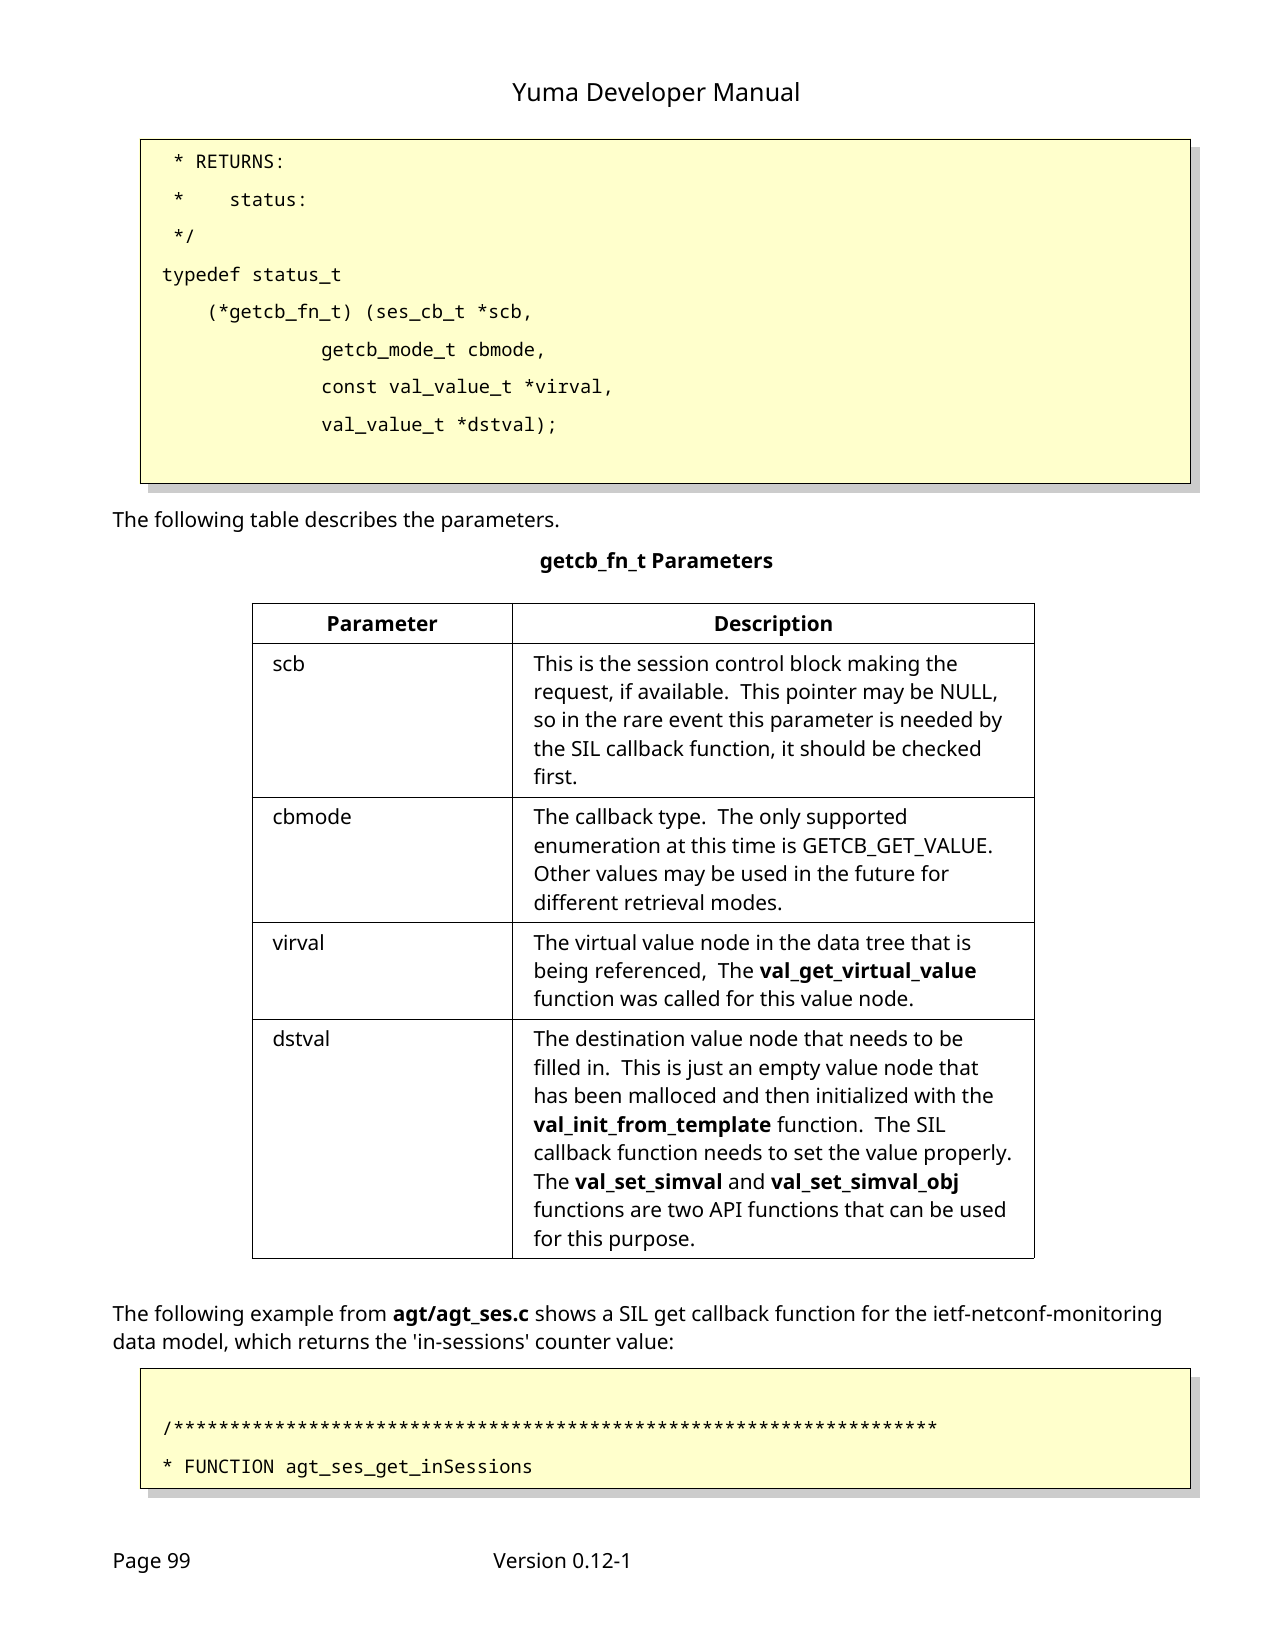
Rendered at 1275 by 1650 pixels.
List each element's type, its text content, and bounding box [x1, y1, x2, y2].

table_cell dstval [253, 1020, 512, 1258]
text const val_value_t *virval, [141, 363, 1190, 399]
text * status: [141, 176, 1190, 212]
text typedef status_t [141, 251, 1190, 287]
table_cell scb [253, 644, 512, 797]
table_header Description [513, 604, 1034, 643]
text getcb_mode_t cbmode, [141, 326, 1190, 362]
text The following table describes the parameters. [112, 505, 1200, 533]
table_cell cbmode [253, 798, 512, 922]
table_cell virval [253, 923, 512, 1019]
text The following example from agt/agt_ses.c shows a SIL get callback function for the ietf-netconf-monitoring data model, which returns the 'in-sessions' counter value: [112, 1299, 1200, 1356]
text * FUNCTION agt_ses_get_inSessions [141, 1443, 1190, 1488]
text */ [141, 213, 1190, 249]
table_cell This is the session control block making the request, if available. This pointer may be NULL, so in the rare event this parameter is needed by the SIL callback function, it should be checked first. [513, 644, 1034, 797]
text val_value_t *dstval); [141, 401, 1190, 437]
text * RETURNS: [141, 140, 1190, 174]
text (*getcb_fn_t) (ses_cb_t *scb, [141, 288, 1190, 324]
table_cell The virtual value node in the data tree that is being referenced, The val_get_virtual_value function was called for this value node. [513, 923, 1034, 1019]
table_cell The destination value node that needs to be filled in. This is just an empty value node that has been malloced and then initialized with the val_init_from_template function. The SIL callback function needs to set the value properly. The val_set_simval and val_set_simval_obj functions are two API functions that can be used for this purpose. [513, 1020, 1034, 1258]
table_header Parameter [253, 604, 512, 643]
text /******************************************************************** [141, 1406, 1190, 1441]
table_cell The callback type. The only supported enumeration at this time is GETCB_GET_VALUE. Other values may be used in the future for different retrieval modes. [513, 798, 1034, 922]
subtitle getcb_fn_t Parameters [127, 546, 1185, 574]
